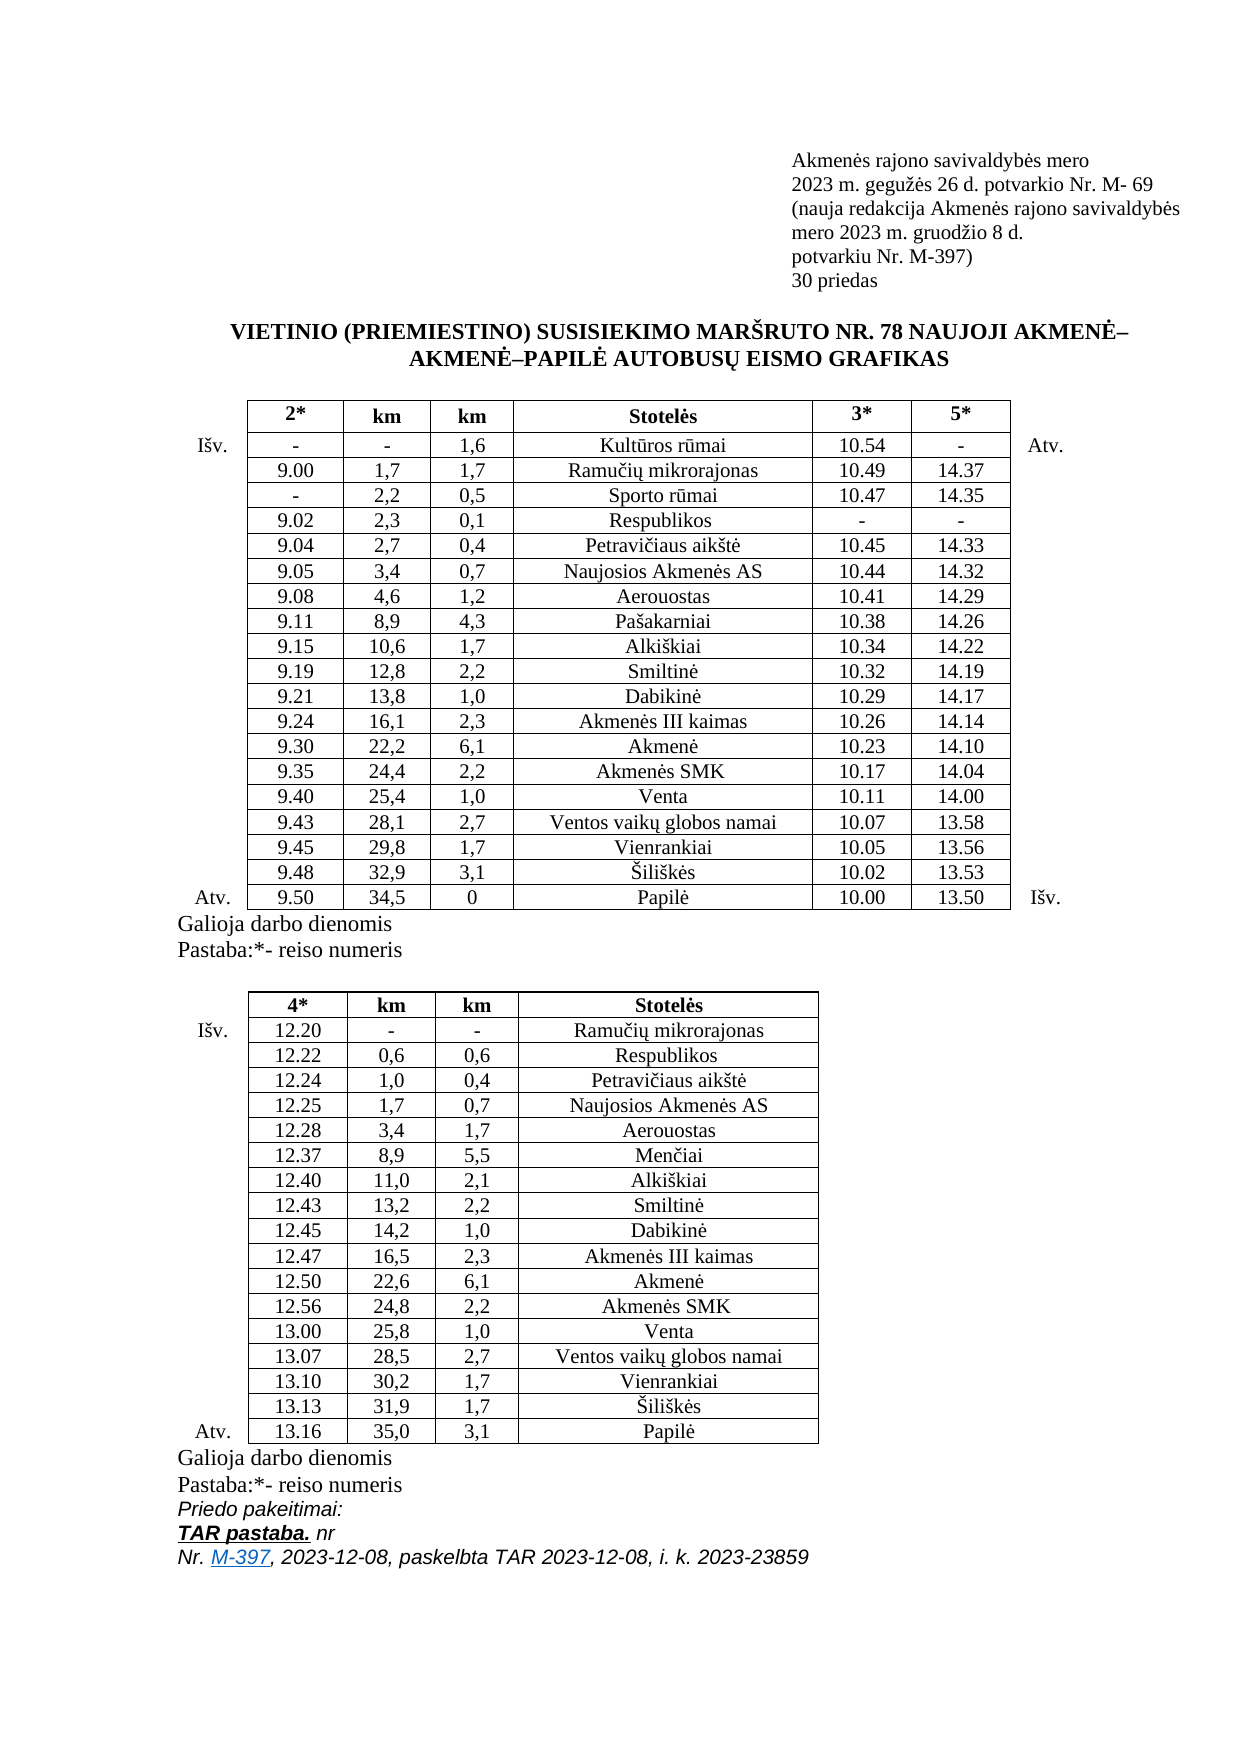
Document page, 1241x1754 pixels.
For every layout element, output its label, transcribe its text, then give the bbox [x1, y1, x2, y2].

table_cell 9.30 [248, 734, 343, 758]
table_cell 10.17 [813, 759, 911, 783]
table_cell 14.33 [912, 534, 1010, 557]
table_cell 22,6 [348, 1269, 435, 1293]
table_cell [177, 708, 247, 733]
table_header 2* [248, 401, 343, 432]
table_cell 6,1 [436, 1269, 518, 1293]
table_cell 2,2 [436, 1193, 518, 1217]
table_cell 3,1 [431, 860, 513, 884]
table_cell [177, 1167, 248, 1192]
table_cell 1,7 [436, 1118, 518, 1142]
table_cell 13.56 [912, 835, 1010, 859]
table_cell 14,2 [348, 1219, 435, 1242]
table_cell 10.34 [813, 634, 911, 658]
table_cell [177, 1268, 248, 1293]
table_cell - [912, 508, 1010, 532]
table_cell [819, 1017, 890, 1042]
text Galioja darbo dienomis [177, 910, 1181, 936]
table_cell Respublikos [519, 1043, 818, 1067]
table_cell 12.28 [249, 1118, 347, 1142]
table_cell 10.32 [813, 659, 911, 683]
table_cell [819, 1268, 890, 1293]
table_cell 10.29 [813, 684, 911, 708]
table_cell 0,6 [436, 1043, 518, 1067]
table_cell 12,8 [344, 659, 430, 683]
table_cell 5,5 [436, 1143, 518, 1167]
table_cell [177, 1142, 248, 1167]
table_cell 31,9 [348, 1394, 435, 1418]
table_cell 13.00 [249, 1319, 347, 1343]
table_cell 9.35 [248, 759, 343, 783]
table_cell 9.02 [248, 508, 343, 532]
table_cell 0,5 [431, 483, 513, 507]
table_cell Vienrankiai [519, 1369, 818, 1393]
table_cell [819, 1318, 890, 1343]
table_cell 1,0 [436, 1219, 518, 1242]
table_cell 14.19 [912, 659, 1010, 683]
table_cell [177, 758, 247, 783]
table_cell 9.15 [248, 634, 343, 658]
table_cell Smiltinė [514, 659, 812, 683]
table_cell [819, 1167, 890, 1192]
text Pastaba:*- reiso numeris [177, 1471, 1181, 1497]
table_cell [819, 1243, 890, 1268]
table_cell 13,2 [348, 1193, 435, 1217]
table_cell [177, 457, 247, 482]
table_cell 11,0 [348, 1168, 435, 1192]
table_header Stotelės [519, 993, 818, 1017]
table_cell [1011, 708, 1081, 733]
table_cell [177, 1092, 248, 1117]
table_cell 10.05 [813, 835, 911, 859]
table_cell 13.58 [912, 810, 1010, 834]
table_cell 13.10 [249, 1369, 347, 1393]
table_cell 9.43 [248, 810, 343, 834]
table_cell 9.00 [248, 458, 343, 482]
table_cell 4,3 [431, 609, 513, 633]
table_cell 2,7 [431, 810, 513, 834]
table_cell [1011, 859, 1081, 884]
table_cell 28,5 [348, 1344, 435, 1368]
table_cell 9.50 [248, 885, 343, 909]
table_cell 12.43 [249, 1193, 347, 1217]
table_cell 12.25 [249, 1093, 347, 1117]
table_cell - [436, 1018, 518, 1042]
text mero 2023 m. gruodžio 8 d. [791, 220, 1181, 244]
table_cell [177, 633, 247, 658]
table_cell Šiliškės [519, 1394, 818, 1418]
table_cell 1,7 [436, 1369, 518, 1393]
table_cell 12.50 [249, 1269, 347, 1293]
table_cell 2,3 [344, 508, 430, 532]
table_cell 10.45 [813, 534, 911, 557]
table_cell [819, 1042, 890, 1067]
table_cell - [912, 433, 1010, 457]
table_cell 9.45 [248, 835, 343, 859]
table_cell 35,0 [348, 1419, 435, 1443]
table_cell Akmenės SMK [514, 759, 812, 783]
table_cell 34,5 [344, 885, 430, 909]
table_cell Ventos vaikų globos namai [519, 1344, 818, 1368]
table_cell 13,8 [344, 684, 430, 708]
table_cell 8,9 [348, 1143, 435, 1167]
table_cell 9.24 [248, 709, 343, 733]
table_cell Sporto rūmai [514, 483, 812, 507]
table_cell [177, 608, 247, 633]
table_cell [819, 1067, 890, 1092]
text Pastaba:*- reiso numeris [177, 936, 1181, 963]
table_cell 10.26 [813, 709, 911, 733]
table_cell [1011, 683, 1081, 708]
table_cell 9.08 [248, 584, 343, 608]
table_cell [177, 558, 247, 583]
table_cell 14.10 [912, 734, 1010, 758]
table_cell [177, 1293, 248, 1318]
table_cell 24,8 [348, 1294, 435, 1318]
table_cell 22,2 [344, 734, 430, 758]
table_cell [819, 1092, 890, 1117]
table_cell 25,8 [348, 1319, 435, 1343]
table_cell Venta [519, 1319, 818, 1343]
table_cell Vienrankiai [514, 835, 812, 859]
table_cell [177, 784, 247, 808]
table_cell [177, 733, 247, 758]
table_cell 0,7 [436, 1093, 518, 1117]
table_cell 29,8 [344, 835, 430, 859]
table_cell 1,0 [348, 1068, 435, 1092]
table_cell 14.04 [912, 759, 1010, 783]
table_cell [819, 1393, 890, 1418]
table_cell 9.11 [248, 609, 343, 633]
table_cell 2,1 [436, 1168, 518, 1192]
table_cell 2,7 [344, 534, 430, 557]
table_cell [819, 1293, 890, 1318]
table_cell Petravičiaus aikštė [514, 534, 812, 557]
table_cell 10.54 [813, 433, 911, 457]
table_cell 14.22 [912, 634, 1010, 658]
table_cell [819, 1343, 890, 1368]
table_cell 0,1 [431, 508, 513, 532]
table_cell 1,7 [431, 835, 513, 859]
table_cell 2,3 [436, 1244, 518, 1268]
text Akmenės rajono savivaldybės mero [791, 148, 1181, 172]
table_cell [177, 1318, 248, 1343]
table_cell Akmenė [514, 734, 812, 758]
table_cell Alkiškiai [514, 634, 812, 658]
table_cell [819, 1117, 890, 1142]
table_cell [177, 1218, 248, 1242]
table_cell 6,1 [431, 734, 513, 758]
table_cell Naujosios Akmenės AS [519, 1093, 818, 1117]
table_cell 9.05 [248, 559, 343, 583]
table_cell Alkiškiai [519, 1168, 818, 1192]
table_cell Akmenės III kaimas [519, 1244, 818, 1268]
table_cell 13.50 [912, 885, 1010, 909]
table_cell - [248, 483, 343, 507]
table_cell [819, 1192, 890, 1217]
table_header km [348, 993, 435, 1017]
table_cell 14.29 [912, 584, 1010, 608]
table_cell 14.26 [912, 609, 1010, 633]
table_cell Dabikinė [519, 1219, 818, 1242]
table_cell Kultūros rūmai [514, 433, 812, 457]
table_cell 16,5 [348, 1244, 435, 1268]
table_cell Atv. [177, 1418, 248, 1443]
table_cell 1,7 [348, 1093, 435, 1117]
table_cell 1,7 [431, 458, 513, 482]
table_cell 3,4 [348, 1118, 435, 1142]
table_cell 9.19 [248, 659, 343, 683]
table_cell [177, 1117, 248, 1142]
table_cell Atv. [1011, 432, 1081, 457]
table_cell Išv. [1011, 884, 1081, 909]
table_cell [177, 859, 247, 884]
table_header km [431, 401, 513, 432]
text (nauja redakcija Akmenės rajono savivaldybės [791, 196, 1181, 220]
table_cell [177, 1042, 248, 1067]
table_cell 12.45 [249, 1219, 347, 1242]
table_cell [177, 683, 247, 708]
table_cell [1011, 608, 1081, 633]
table_cell 0,6 [348, 1043, 435, 1067]
table_cell 1,2 [431, 584, 513, 608]
table_cell [177, 1243, 248, 1268]
table_cell 9.48 [248, 860, 343, 884]
table_header [1011, 400, 1081, 432]
table_cell [1011, 533, 1081, 557]
table_cell 4,6 [344, 584, 430, 608]
table_cell [177, 1067, 248, 1092]
table_cell 2,2 [436, 1294, 518, 1318]
table_cell Šiliškės [514, 860, 812, 884]
table_cell 12.20 [249, 1018, 347, 1042]
table_cell [1011, 834, 1081, 859]
table_cell 10,6 [344, 634, 430, 658]
table_cell Menčiai [519, 1143, 818, 1167]
text VIETINIO (PRIEMIESTINO) SUSISIEKIMO MARŠRUTO NR. 78 NAUJOJI AKMENĖ–AKMENĖ–PAPILĖ AUTOBUSŲ EISMO GRAFIKAS [177, 318, 1181, 371]
table_cell 0,4 [436, 1068, 518, 1092]
table_cell [1011, 633, 1081, 658]
table_cell Venta [514, 785, 812, 808]
table_cell [177, 482, 247, 507]
table_cell 10.00 [813, 885, 911, 909]
table_header 5* [912, 401, 1010, 432]
table_cell 14.37 [912, 458, 1010, 482]
table_header km [344, 401, 430, 432]
table_cell 8,9 [344, 609, 430, 633]
table_cell [819, 1142, 890, 1167]
table_cell Aerouostas [514, 584, 812, 608]
table_cell 13.13 [249, 1394, 347, 1418]
table_cell - [344, 433, 430, 457]
table_cell 32,9 [344, 860, 430, 884]
table_header km [436, 993, 518, 1017]
table_cell 13.53 [912, 860, 1010, 884]
table_cell 1,0 [431, 785, 513, 808]
table_cell Akmenės SMK [519, 1294, 818, 1318]
table_cell 10.49 [813, 458, 911, 482]
table_cell Naujosios Akmenės AS [514, 559, 812, 583]
table_cell Ventos vaikų globos namai [514, 810, 812, 834]
table_cell 12.24 [249, 1068, 347, 1092]
table_cell [177, 533, 247, 557]
table_cell [177, 583, 247, 608]
table_cell 9.21 [248, 684, 343, 708]
table_cell 0,7 [431, 559, 513, 583]
table_cell 1,0 [436, 1319, 518, 1343]
table_cell 1,7 [344, 458, 430, 482]
table_cell Papilė [519, 1419, 818, 1443]
table_cell 10.44 [813, 559, 911, 583]
table_cell [1011, 457, 1081, 482]
table_cell [1011, 758, 1081, 783]
table_cell 2,3 [431, 709, 513, 733]
table_cell [177, 658, 247, 683]
table_cell 13.07 [249, 1344, 347, 1368]
table_cell 14.14 [912, 709, 1010, 733]
table_cell 0,4 [431, 534, 513, 557]
table_cell 12.47 [249, 1244, 347, 1268]
table_cell 12.37 [249, 1143, 347, 1167]
table_cell Papilė [514, 885, 812, 909]
table_cell 13.16 [249, 1419, 347, 1443]
table_cell [819, 1418, 890, 1443]
table_cell 2,2 [431, 759, 513, 783]
table_cell [1011, 784, 1081, 808]
table_header [177, 991, 248, 1017]
text TAR pastaba. nr [177, 1521, 1181, 1545]
text Nr. M-397, 2023-12-08, paskelbta TAR 2023-12-08, i. k. 2023-23859 [177, 1545, 1181, 1569]
table_cell [177, 1192, 248, 1217]
table_cell 2,2 [344, 483, 430, 507]
table_cell 10.11 [813, 785, 911, 808]
table_header [819, 991, 890, 1017]
table_cell - [248, 433, 343, 457]
table_header Stotelės [514, 401, 812, 432]
table_cell Smiltinė [519, 1193, 818, 1217]
table_header 4* [249, 993, 347, 1017]
table_cell Ramučių mikrorajonas [514, 458, 812, 482]
table_cell - [348, 1018, 435, 1042]
table_cell Išv. [177, 432, 247, 457]
table_cell 10.41 [813, 584, 911, 608]
table_cell 12.22 [249, 1043, 347, 1067]
table_cell 3,1 [436, 1419, 518, 1443]
text 30 priedas [791, 268, 1181, 292]
table_cell Pašakarniai [514, 609, 812, 633]
table_cell [177, 834, 247, 859]
table_cell 1,6 [431, 433, 513, 457]
table_cell Dabikinė [514, 684, 812, 708]
table_cell 28,1 [344, 810, 430, 834]
table_cell [177, 1393, 248, 1418]
table_cell Akmenė [519, 1269, 818, 1293]
text 2023 m. gegužės 26 d. potvarkio Nr. M- 69 [791, 172, 1181, 196]
table_cell 1,7 [431, 634, 513, 658]
table_cell Ramučių mikrorajonas [519, 1018, 818, 1042]
table_cell 2,2 [431, 659, 513, 683]
table_cell 10.02 [813, 860, 911, 884]
table_header [177, 400, 247, 432]
table_cell [177, 1343, 248, 1368]
text Galioja darbo dienomis [177, 1444, 1181, 1471]
text Priedo pakeitimai: [177, 1497, 1181, 1521]
table_cell [177, 1368, 248, 1393]
table_cell [1011, 507, 1081, 532]
table_cell 12.40 [249, 1168, 347, 1192]
table_cell 9.40 [248, 785, 343, 808]
table_cell Akmenės III kaimas [514, 709, 812, 733]
table_cell [177, 507, 247, 532]
table_cell 10.23 [813, 734, 911, 758]
table_cell [819, 1218, 890, 1242]
table_cell 10.47 [813, 483, 911, 507]
table_cell [819, 1368, 890, 1393]
table_cell 14.17 [912, 684, 1010, 708]
table_cell 0 [431, 885, 513, 909]
table_cell 16,1 [344, 709, 430, 733]
table_cell [1011, 482, 1081, 507]
table_cell 10.07 [813, 810, 911, 834]
table_cell [1011, 558, 1081, 583]
table_cell 12.56 [249, 1294, 347, 1318]
table_cell 1,7 [436, 1394, 518, 1418]
table_cell Atv. [177, 884, 247, 909]
table_cell 14.35 [912, 483, 1010, 507]
table_cell Išv. [177, 1017, 248, 1042]
table_cell 14.00 [912, 785, 1010, 808]
text potvarkiu Nr. M-397) [791, 244, 1181, 268]
table_cell Respublikos [514, 508, 812, 532]
table_cell 14.32 [912, 559, 1010, 583]
table_cell [1011, 583, 1081, 608]
table_cell 25,4 [344, 785, 430, 808]
table_cell Petravičiaus aikštė [519, 1068, 818, 1092]
table_cell 10.38 [813, 609, 911, 633]
table_cell 1,0 [431, 684, 513, 708]
table_cell Aerouostas [519, 1118, 818, 1142]
table_cell 3,4 [344, 559, 430, 583]
table_cell [1011, 658, 1081, 683]
table_cell 2,7 [436, 1344, 518, 1368]
table_cell 9.04 [248, 534, 343, 557]
table_cell [1011, 733, 1081, 758]
table_cell [1011, 809, 1081, 834]
table_cell - [813, 508, 911, 532]
table_cell 24,4 [344, 759, 430, 783]
table_cell [177, 809, 247, 834]
table_header 3* [813, 401, 911, 432]
table_cell 30,2 [348, 1369, 435, 1393]
